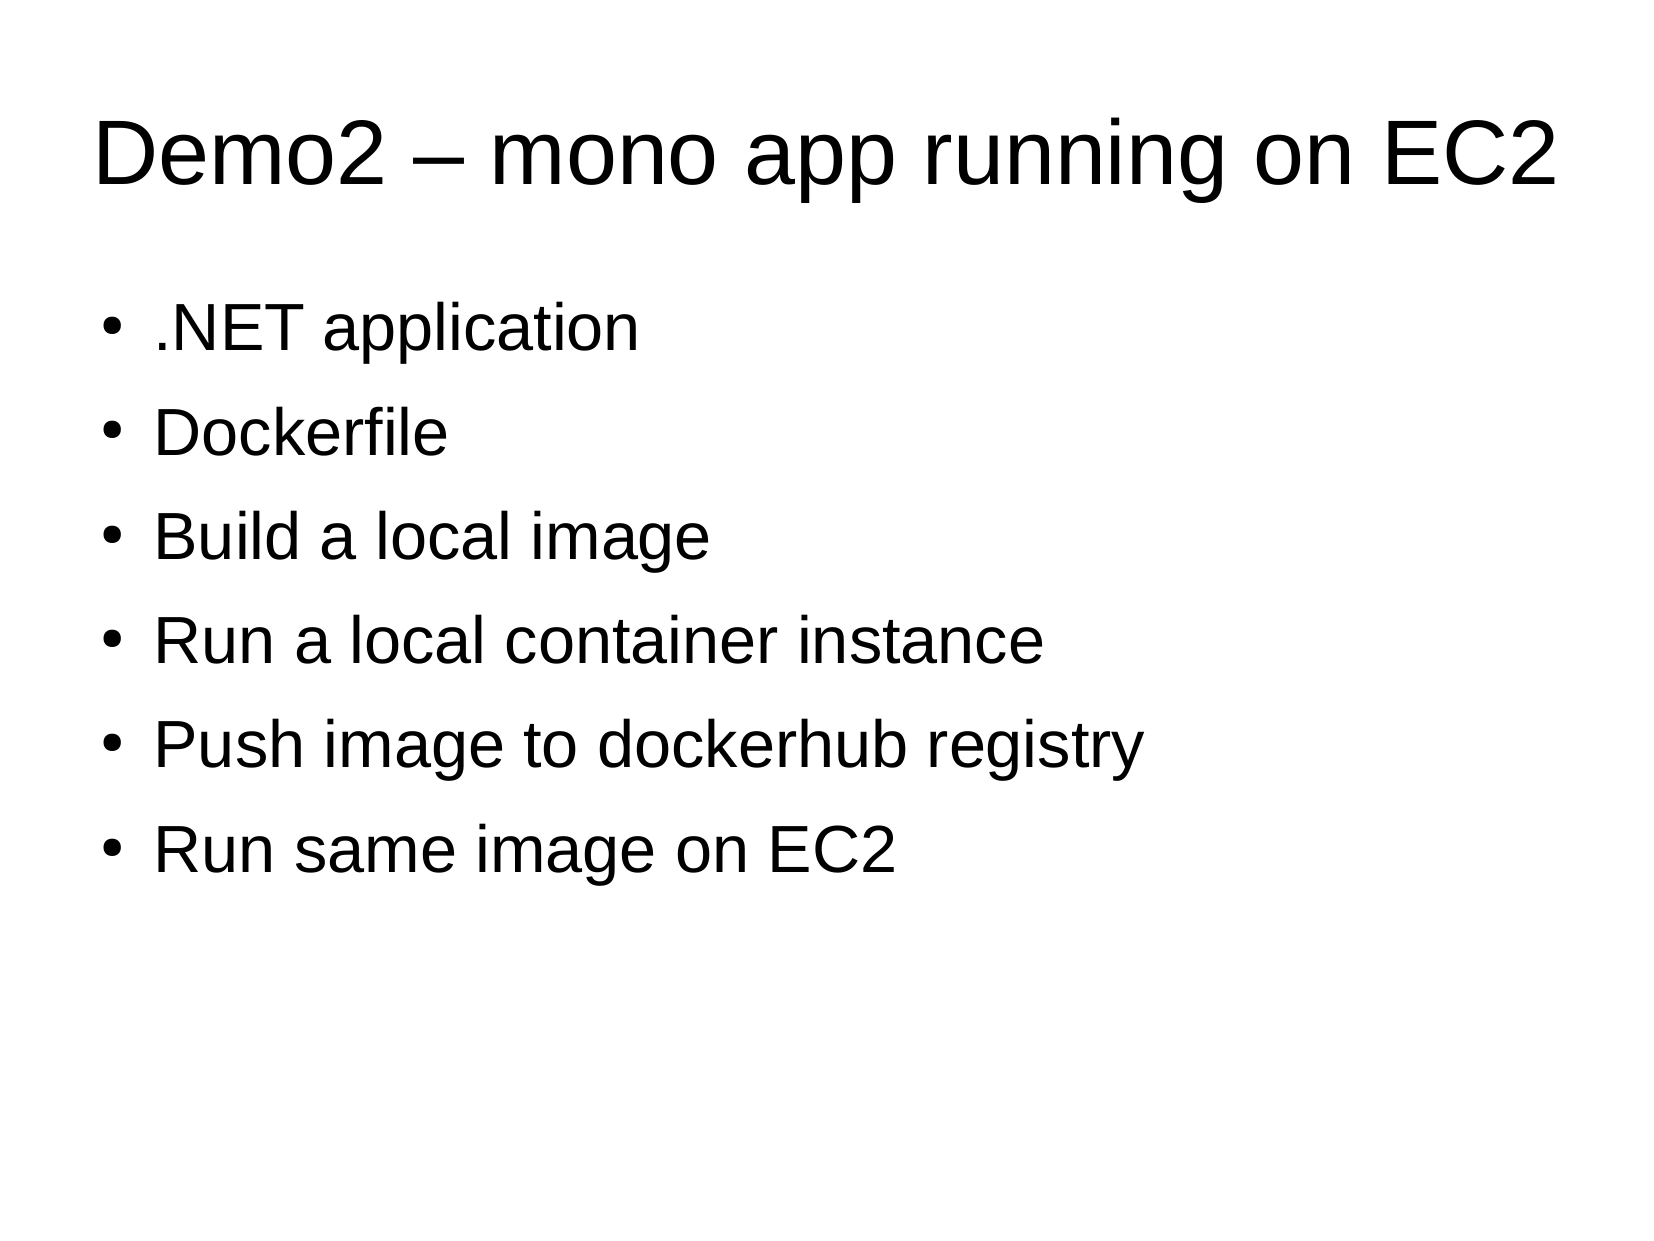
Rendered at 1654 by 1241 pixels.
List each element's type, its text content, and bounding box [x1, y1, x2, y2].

list .NET application Dockerfile Build a local image Run a local container instance Push image to dockerhub registry Run same image on EC2 [82, 290, 1571, 1010]
title Demo2 – mono app running on EC2 [82, 49, 1571, 257]
